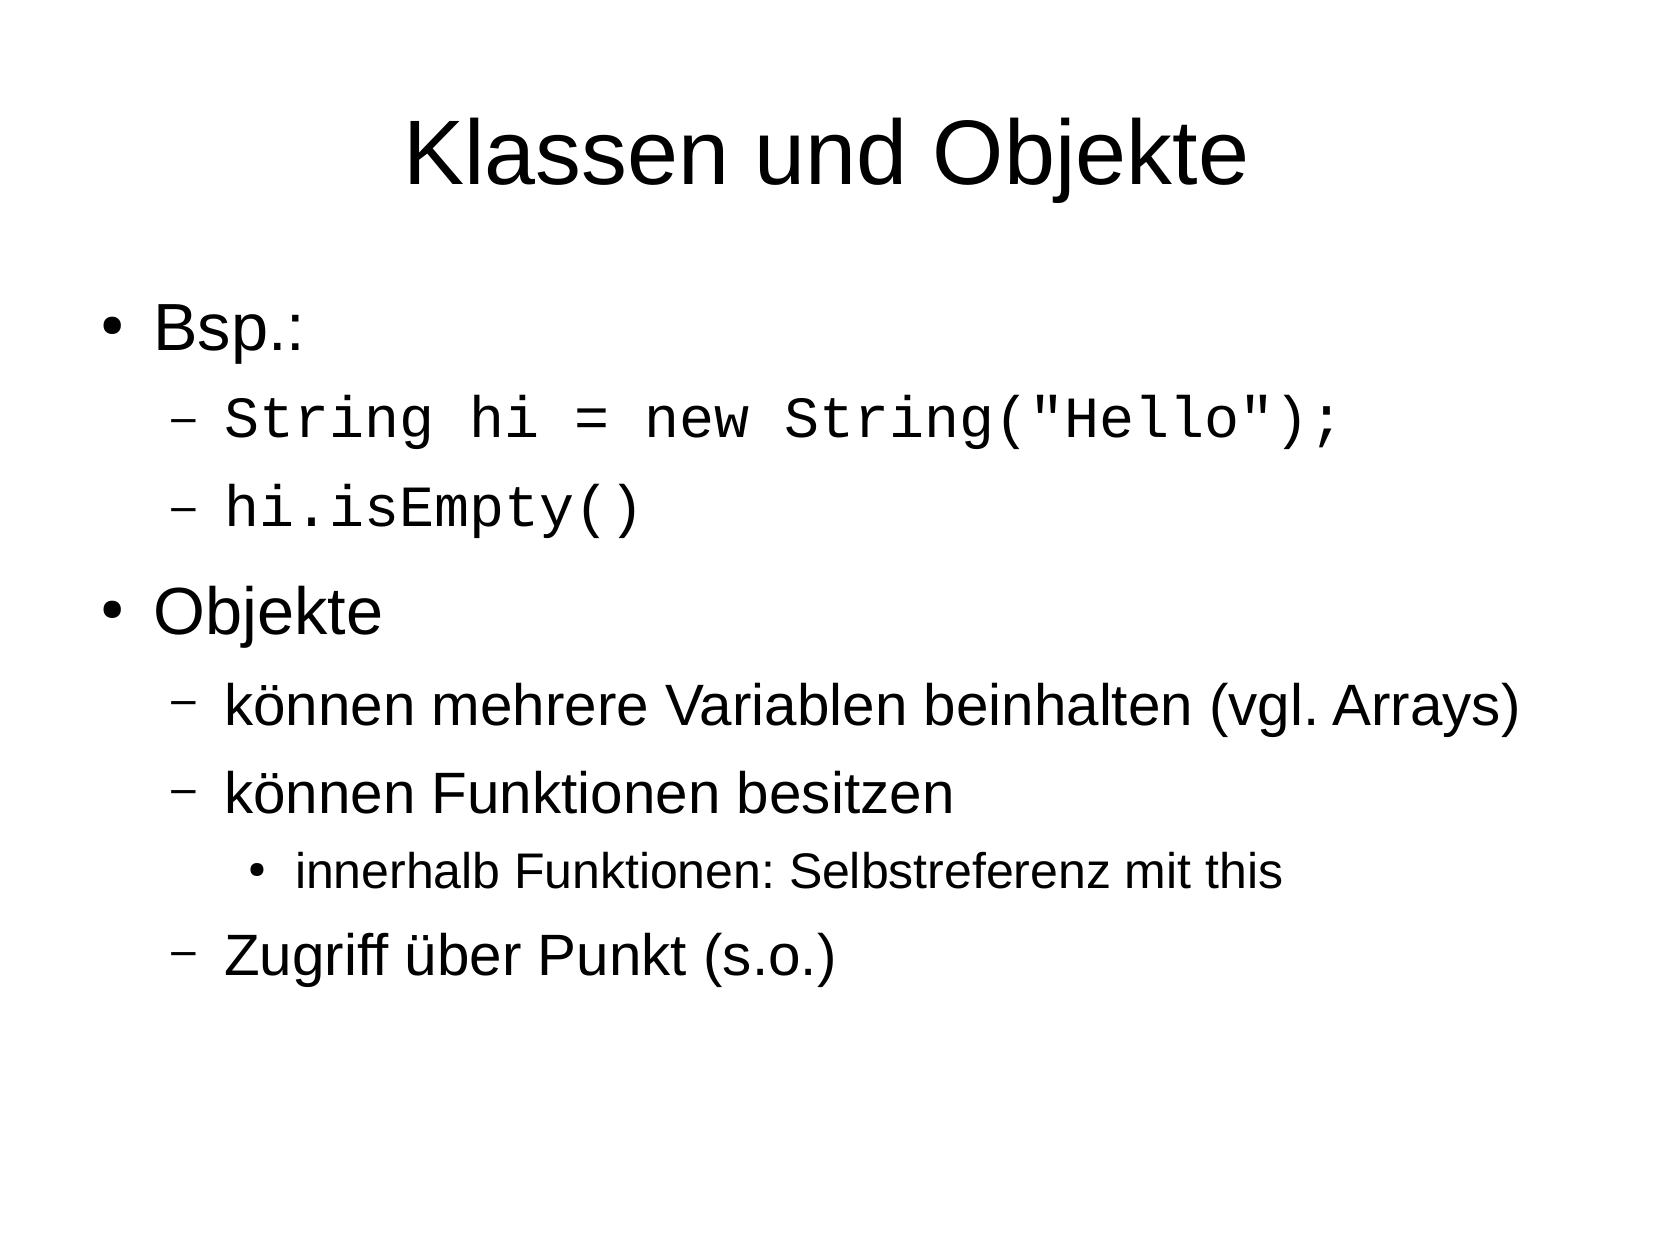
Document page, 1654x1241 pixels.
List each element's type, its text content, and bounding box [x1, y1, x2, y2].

list Bsp.: String hi = new String("Hello"); hi.isEmpty() Objekte können mehrere Variablen beinhalten (vgl. Arrays) können Funktionen besitzen innerhalb Funktionen: Selbstreferenz mit this Zugriff über Punkt (s.o.) [82, 290, 1571, 1216]
title Klassen und Objekte [82, 49, 1571, 257]
